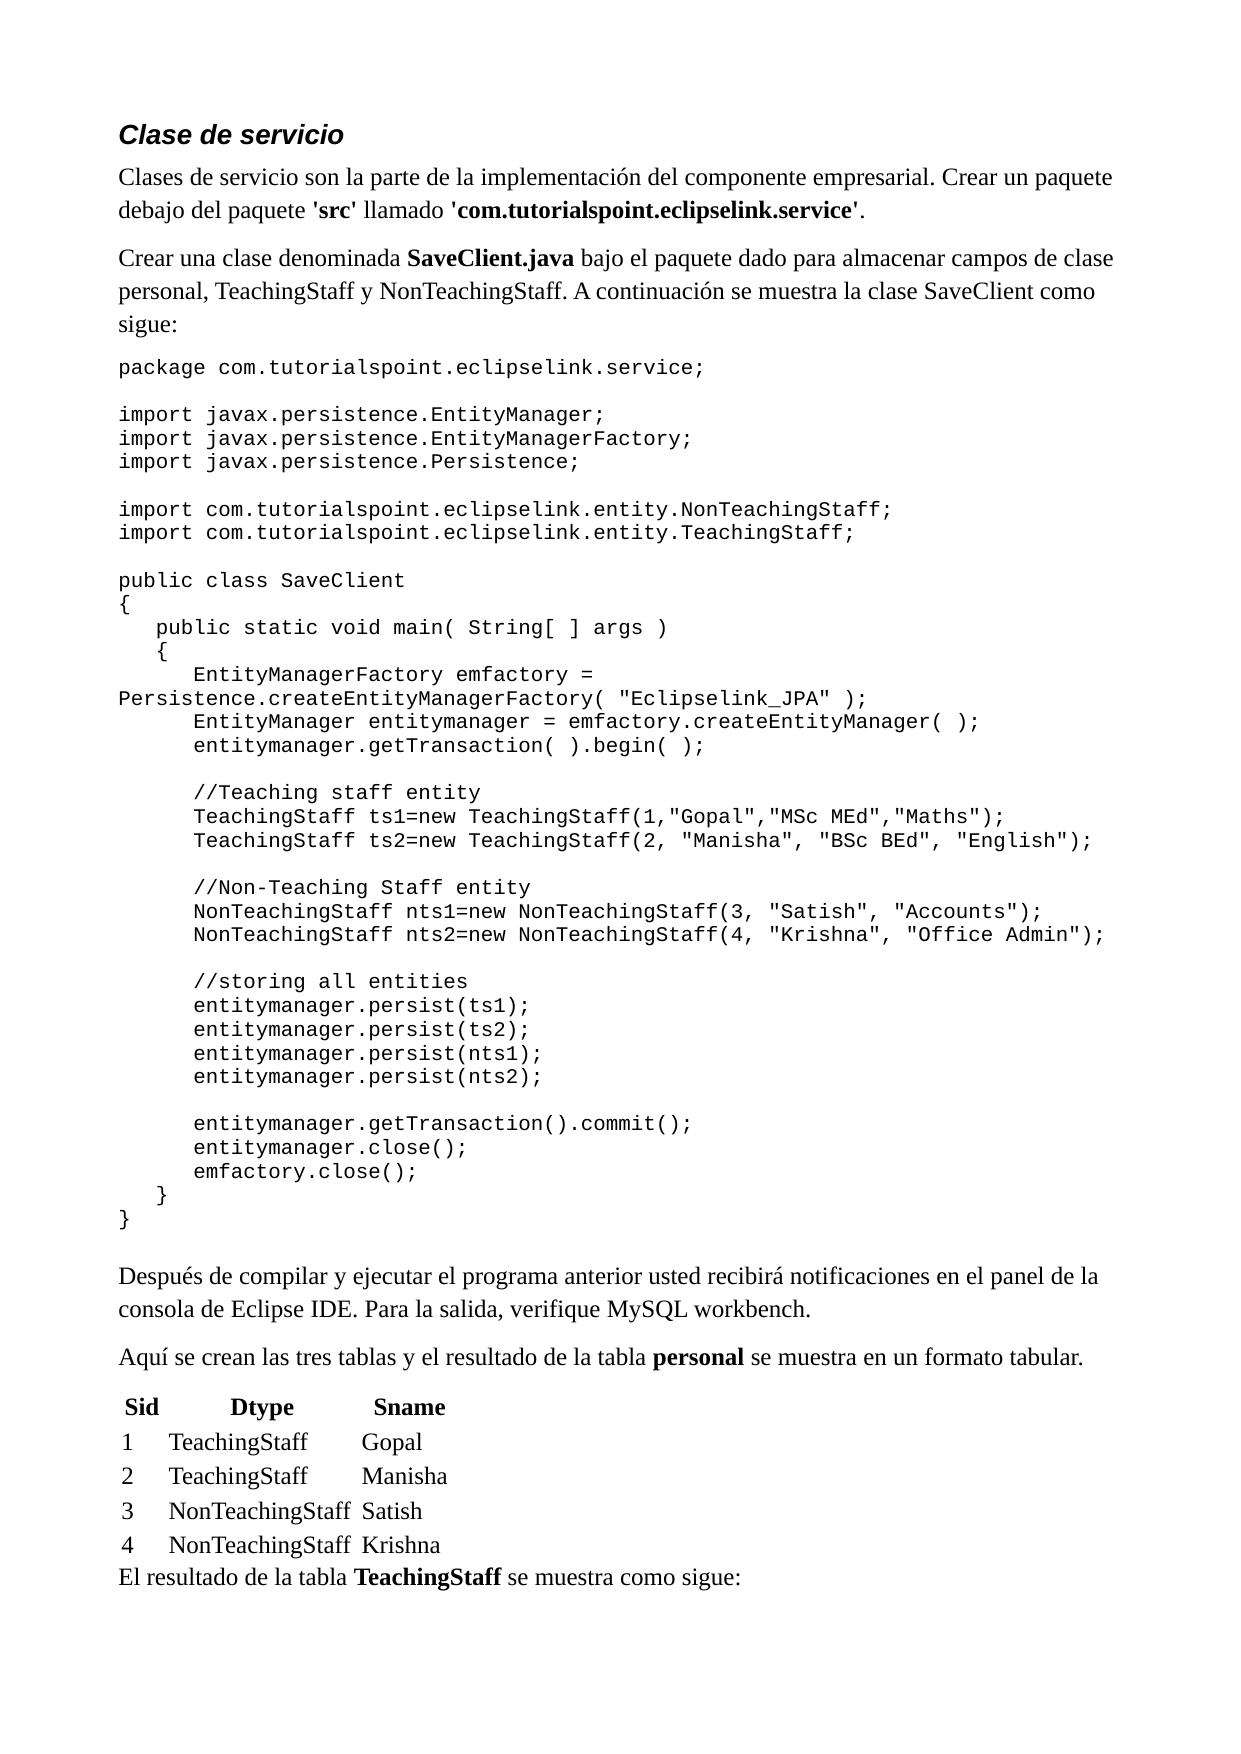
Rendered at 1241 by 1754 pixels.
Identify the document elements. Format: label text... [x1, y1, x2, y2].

table_cell Manisha [359, 1459, 460, 1493]
text NonTeachingStaff nts2=new NonTeachingStaff(4, "Krishna", "Office Admin"); [118, 924, 1122, 948]
text entitymanager.getTransaction( ).begin( ); [118, 735, 1122, 759]
text entitymanager.persist(nts2); [118, 1066, 1122, 1090]
text import javax.persistence.EntityManager; [118, 404, 1122, 428]
text import javax.persistence.EntityManagerFactory; [118, 428, 1122, 451]
table_header Dtype [165, 1389, 358, 1424]
table_header Sname [359, 1389, 460, 1424]
text public static void main( String[ ] args ) [118, 617, 1122, 641]
table_cell NonTeachingStaff [165, 1528, 358, 1562]
text NonTeachingStaff nts1=new NonTeachingStaff(3, "Satish", "Accounts"); [118, 901, 1122, 924]
text Después de compilar y ejecutar el programa anterior usted recibirá notificaciones en el panel de la consola de Eclipse IDE. Para la salida, verifique MySQL workbench. [118, 1261, 1122, 1323]
text entitymanager.persist(nts1); [118, 1042, 1122, 1066]
text entitymanager.persist(ts1); [118, 995, 1122, 1019]
subtitle Clase de servicio [118, 118, 1122, 150]
text TeachingStaff ts2=new TeachingStaff(2, "Manisha", "BSc BEd", "English"); [118, 830, 1122, 853]
text } [118, 1184, 1122, 1208]
table_cell Satish [359, 1493, 460, 1528]
text El resultado de la tabla TeachingStaff se muestra como sigue: [118, 1562, 1122, 1591]
text //Non-Teaching Staff entity [118, 877, 1122, 901]
text import com.tutorialspoint.eclipselink.entity.TeachingStaff; [118, 522, 1122, 546]
table_cell 4 [118, 1528, 165, 1562]
text //storing all entities [118, 972, 1122, 995]
table_cell 1 [118, 1424, 165, 1458]
text } [118, 1208, 1122, 1232]
text Aquí se crean las tres tablas y el resultado de la tabla personal se muestra en un formato tabular. [118, 1342, 1122, 1371]
text Clases de servicio son la parte de la implementación del componente empresarial. Crear un paquete debajo del paquete 'src' llamado 'com.tutorialspoint.eclipselink.service'. [118, 162, 1122, 224]
table_cell Krishna [359, 1528, 460, 1562]
text EntityManager entitymanager = emfactory.createEntityManager( ); [118, 711, 1122, 735]
text import javax.persistence.Persistence; [118, 451, 1122, 475]
text TeachingStaff ts1=new TeachingStaff(1,"Gopal","MSc MEd","Maths"); [118, 806, 1122, 830]
table_cell TeachingStaff [165, 1424, 358, 1458]
text emfactory.close(); [118, 1161, 1122, 1184]
table_cell NonTeachingStaff [165, 1493, 358, 1528]
table_cell 3 [118, 1493, 165, 1528]
text { [118, 593, 1122, 617]
table_cell TeachingStaff [165, 1459, 358, 1493]
text entitymanager.close(); [118, 1137, 1122, 1161]
text { [118, 641, 1122, 664]
text entitymanager.persist(ts2); [118, 1019, 1122, 1042]
text import com.tutorialspoint.eclipselink.entity.NonTeachingStaff; [118, 499, 1122, 522]
table_cell 2 [118, 1459, 165, 1493]
table_header Sid [118, 1389, 165, 1424]
table_cell Gopal [359, 1424, 460, 1458]
text entitymanager.getTransaction().commit(); [118, 1113, 1122, 1137]
text public class SaveClient [118, 569, 1122, 593]
text package com.tutorialspoint.eclipselink.service; [118, 357, 1122, 380]
text EntityManagerFactory emfactory = Persistence.createEntityManagerFactory( "Eclipselink_JPA" ); [118, 664, 1122, 711]
text //Teaching staff entity [118, 782, 1122, 806]
text Crear una clase denominada SaveClient.java bajo el paquete dado para almacenar campos de clase personal, TeachingStaff y NonTeachingStaff. A continuación se muestra la clase SaveClient como sigue: [118, 243, 1122, 338]
